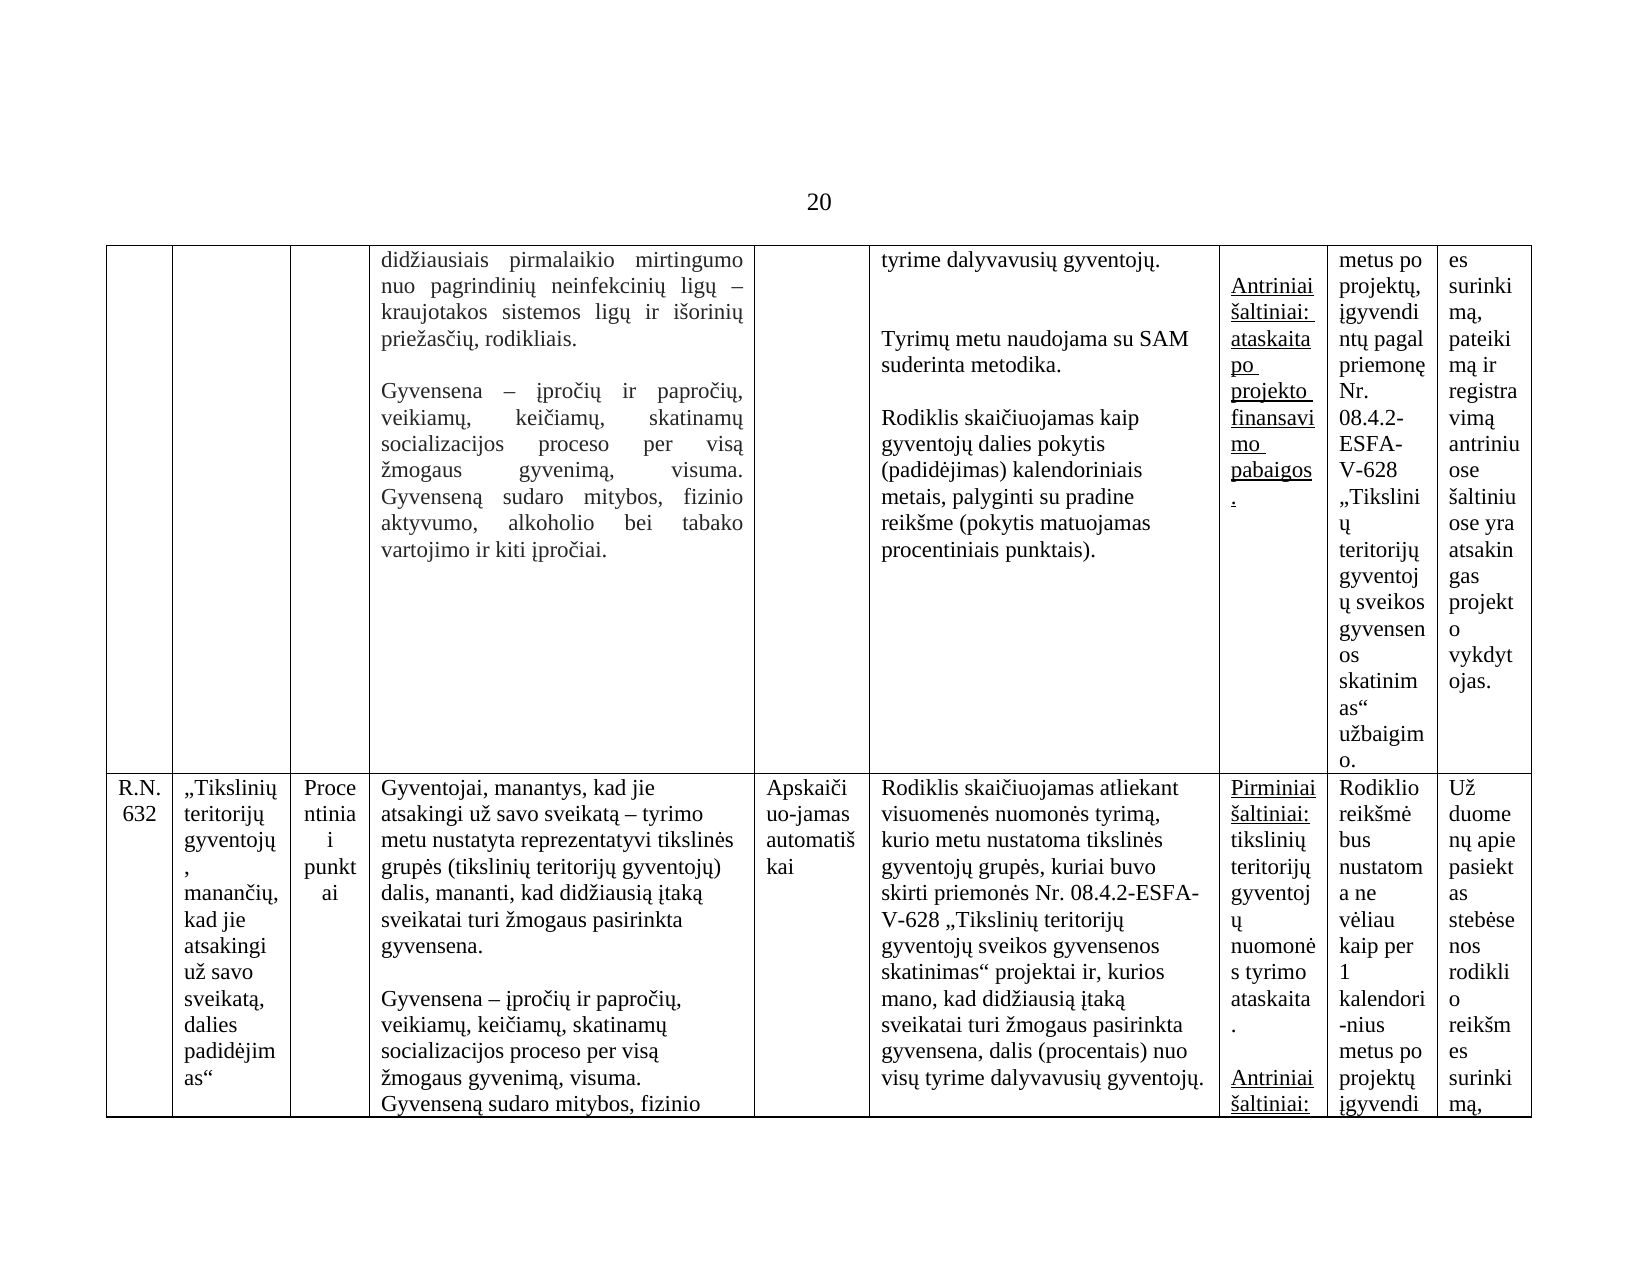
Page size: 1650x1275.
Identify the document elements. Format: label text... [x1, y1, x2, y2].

table_cell tyrime dalyvavusių gyventojų. Tyrimų metu naudojama su SAM suderinta metodika. Rodiklis skaičiuojamas kaip gyventojų dalies pokytis (padidėjimas) kalendoriniais metais, palyginti su pradine reikšme (pokytis matuojamas procentiniais punktais). [870, 246, 1219, 773]
table_cell metus po projektų, įgyvendintų pagal priemonę Nr. 08.4.2-ESFA-V-628 „Tikslinių teritorijų gyventojų sveikos gyvensenos skatinimas“ užbaigimo. [1328, 246, 1437, 773]
table_cell Antriniai šaltiniai: ataskaita po projekto finansavimo pabaigos. [1220, 246, 1327, 773]
table_cell Už duomenų apie pasiektas stebėsenos rodiklio reikšmes surinkimą, [1438, 774, 1531, 1116]
table_cell [173, 246, 290, 773]
table_cell [755, 246, 869, 773]
table_cell Pirminiai šaltiniai: tikslinių teritorijų gyventojų nuomonės tyrimo ataskaita. Antriniai šaltiniai: [1220, 774, 1327, 1116]
table_cell Rodiklis skaičiuojamas atliekant visuomenės nuomonės tyrimą, kurio metu nustatoma tikslinės gyventojų grupės, kuriai buvo skirti priemonės Nr. 08.4.2-ESFA-V-628 „Tikslinių teritorijų gyventojų sveikos gyvensenos skatinimas“ projektai ir, kurios mano, kad didžiausią įtaką sveikatai turi žmogaus pasirinkta gyvensena, dalis (procentais) nuo visų tyrime dalyvavusių gyventojų. [870, 774, 1219, 1116]
table_cell Gyventojai, manantys, kad jie atsakingi už savo sveikatą – tyrimo metu nustatyta reprezentatyvi tikslinės grupės (tikslinių teritorijų gyventojų) dalis, mananti, kad didžiausią įtaką sveikatai turi žmogaus pasirinkta gyvensena. Gyvensena – įpročių ir papročių, veikiamų, keičiamų, skatinamų socializacijos proceso per visą žmogaus gyvenimą, visuma. Gyvenseną sudaro mitybos, fizinio [370, 774, 754, 1116]
table_cell [291, 246, 369, 773]
table_cell [107, 246, 172, 773]
table_cell didžiausiais pirmalaikio mirtingumo nuo pagrindinių neinfekcinių ligų –kraujotakos sistemos ligų ir išorinių priežasčių, rodikliais. Gyvensena – įpročių ir papročių, veikiamų, keičiamų, skatinamų socializacijos proceso per visą žmogaus gyvenimą, visuma. Gyvenseną sudaro mitybos, fizinio aktyvumo, alkoholio bei tabako vartojimo ir kiti įpročiai. [370, 246, 754, 773]
table_cell Rodiklio reikšmė bus nustatoma ne vėliau kaip per 1 kalendori-nius metus po projektų įgyvendi [1328, 774, 1437, 1116]
table_cell R.N.632 [107, 774, 172, 1116]
table_cell „Tikslinių teritorijų gyventojų, manančių, kad jie atsakingi už savo sveikatą, dalies padidėjimas“ [173, 774, 290, 1116]
table_cell Apskaičiuo-jamas automatiškai [755, 774, 869, 1116]
table_cell es surinkimą, pateikimą ir registravimą antriniuose šaltiniuose yra atsakingas projekto vykdytojas. [1438, 246, 1531, 773]
table_cell Procentiniai punktai [291, 774, 369, 1116]
